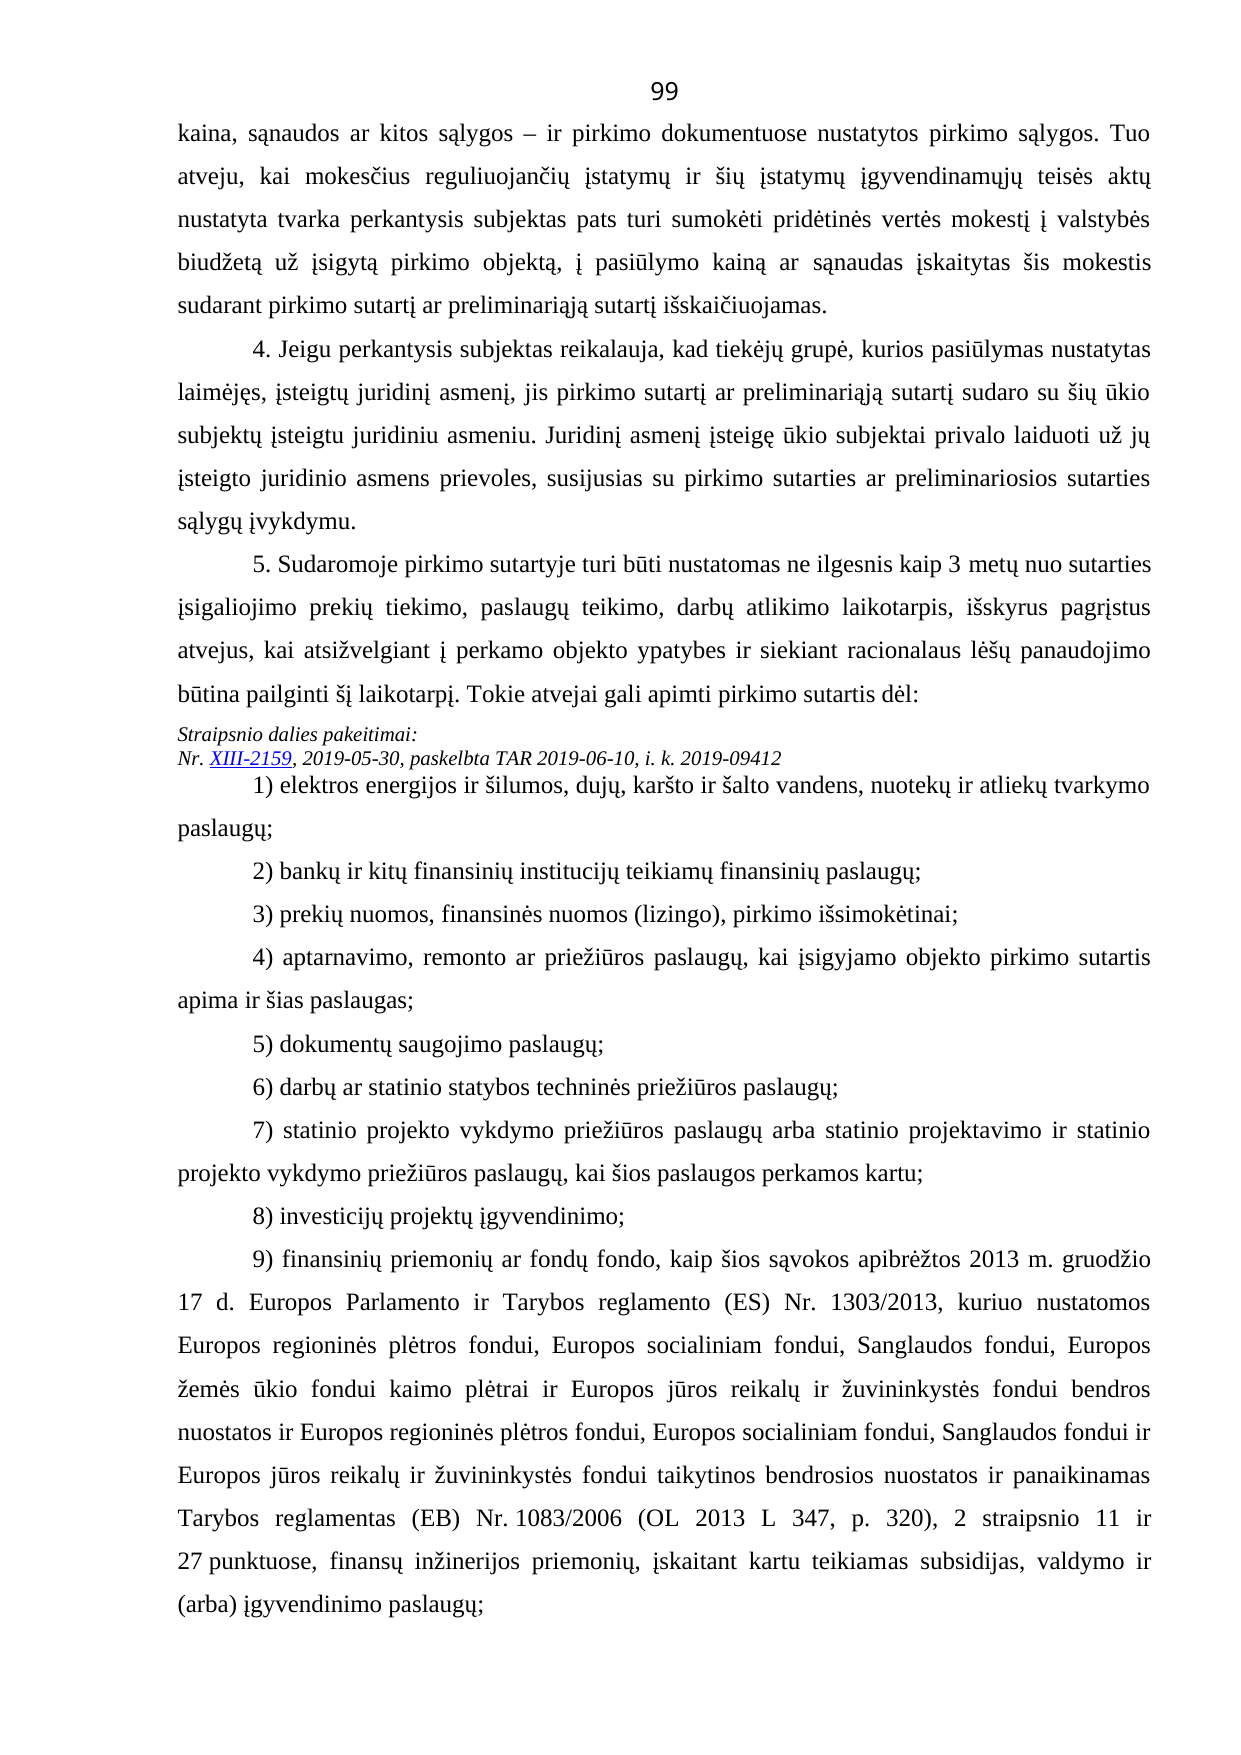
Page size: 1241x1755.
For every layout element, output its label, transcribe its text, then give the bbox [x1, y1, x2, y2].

text Nr. XIII-2159, 2019-05-30, paskelbta TAR 2019-06-10, i. k. 2019-09412 [177, 746, 1152, 770]
text 4) aptarnavimo, remonto ar priežiūros paslaugų, kai įsigyjamo objekto pirkimo sutartis apima ir šias paslaugas; [177, 942, 1152, 1014]
text 4. Jeigu perkantysis subjektas reikalauja, kad tiekėjų grupė, kurios pasiūlymas nustatytas laimėjęs, įsteigtų juridinį asmenį, jis pirkimo sutartį ar preliminariąją sutartį sudaro su šių ūkio subjektų įsteigtu juridiniu asmeniu. Juridinį asmenį įsteigę ūkio subjektai privalo laiduoti už jų įsteigto juridinio asmens prievoles, susijusias su pirkimo sutarties ar preliminariosios sutarties sąlygų įvykdymu. [177, 334, 1152, 535]
text Straipsnio dalies pakeitimai: [177, 722, 1152, 746]
text kaina, sąnaudos ar kitos sąlygos – ir pirkimo dokumentuose nustatytos pirkimo sąlygos. Tuo atveju, kai mokesčius reguliuojančių įstatymų ir šių įstatymų įgyvendinamųjų teisės aktų nustatyta tvarka perkantysis subjektas pats turi sumokėti pridėtinės vertės mokestį į valstybės biudžetą už įsigytą pirkimo objektą, į pasiūlymo kainą ar sąnaudas įskaitytas šis mokestis sudarant pirkimo sutartį ar preliminariąją sutartį išskaičiuojamas. [177, 118, 1152, 319]
text 3) prekių nuomos, finansinės nuomos (lizingo), pirkimo išsimokėtinai; [177, 899, 1152, 928]
text 6) darbų ar statinio statybos techninės priežiūros paslaugų; [177, 1072, 1152, 1101]
text 7) statinio projekto vykdymo priežiūros paslaugų arba statinio projektavimo ir statinio projekto vykdymo priežiūros paslaugų, kai šios paslaugos perkamos kartu; [177, 1115, 1152, 1187]
text 2) bankų ir kitų finansinių institucijų teikiamų finansinių paslaugų; [177, 856, 1152, 885]
text 8) investicijų projektų įgyvendinimo; [177, 1201, 1152, 1230]
text 5) dokumentų saugojimo paslaugų; [177, 1029, 1152, 1057]
text 1) elektros energijos ir šilumos, dujų, karšto ir šalto vandens, nuotekų ir atliekų tvarkymo paslaugų; [177, 770, 1152, 842]
text 5. Sudaromoje pirkimo sutartyje turi būti nustatomas ne ilgesnis kaip 3 metų nuo sutarties įsigaliojimo prekių tiekimo, paslaugų teikimo, darbų atlikimo laikotarpis, išskyrus pagrįstus atvejus, kai atsižvelgiant į perkamo objekto ypatybes ir siekiant racionalaus lėšų panaudojimo būtina pailginti šį laikotarpį. Tokie atvejai gali apimti pirkimo sutartis dėl: [177, 549, 1152, 707]
text 9) finansinių priemonių ar fondų fondo, kaip šios sąvokos apibrėžtos 2013 m. gruodžio 17 d. Europos Parlamento ir Tarybos reglamento (ES) Nr. 1303/2013, kuriuo nustatomos Europos regioninės plėtros fondui, Europos socialiniam fondui, Sanglaudos fondui, Europos žemės ūkio fondui kaimo plėtrai ir Europos jūros reikalų ir žuvininkystės fondui bendros nuostatos ir Europos regioninės plėtros fondui, Europos socialiniam fondui, Sanglaudos fondui ir Europos jūros reikalų ir žuvininkystės fondui taikytinos bendrosios nuostatos ir panaikinamas Tarybos reglamentas (EB) Nr. 1083/2006 (OL 2013 L 347, p. 320), 2 straipsnio 11 ir 27 punktuose, finansų inžinerijos priemonių, įskaitant kartu teikiamas subsidijas, valdymo ir (arba) įgyvendinimo paslaugų; [177, 1244, 1152, 1618]
